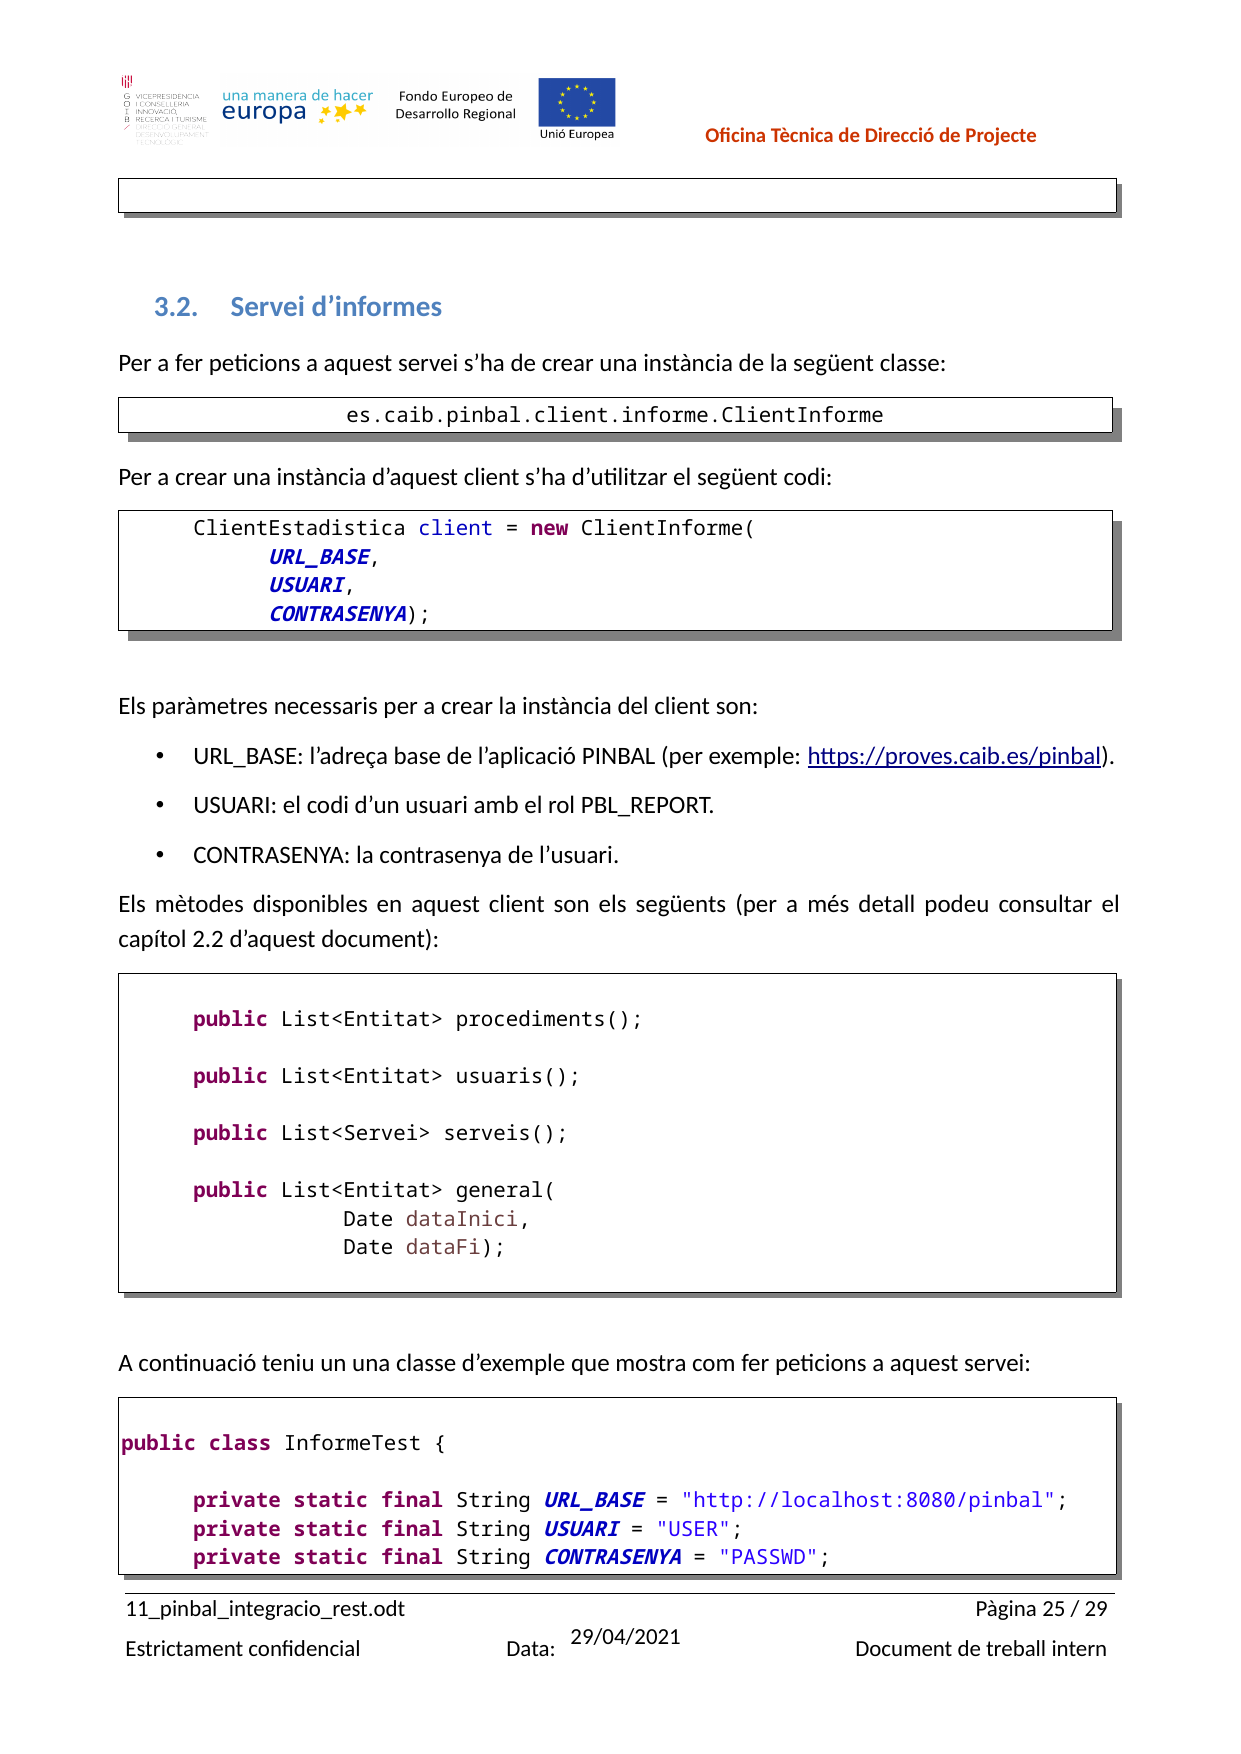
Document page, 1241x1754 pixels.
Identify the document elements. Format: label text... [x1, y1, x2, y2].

text Date dataFi); [119, 1229, 1116, 1261]
text public class InformeTest { [119, 1426, 1116, 1457]
text public List<Entitat> procediments(); [119, 1002, 1116, 1033]
list USUARI: el codi d’un usuari amb el rol PBL_REPORT. [156, 789, 1122, 820]
text public List<Entitat> general( [119, 1172, 1116, 1201]
text Date dataInici, [119, 1201, 1116, 1229]
text private static final String URL_BASE = "http://localhost:8080/pinbal"; [119, 1482, 1116, 1511]
text public List<Servei> serveis(); [119, 1115, 1116, 1147]
list CONTRASENYA: la contrasenya de l’usuari. [156, 839, 1122, 869]
picture [118, 73, 213, 147]
subtitle Servei d’informes [153, 288, 1122, 324]
text private static final String CONTRASENYA = "PASSWD"; [119, 1539, 1116, 1574]
text USUARI, [119, 567, 1112, 596]
text public List<Entitat> usuaris(); [119, 1058, 1116, 1090]
text URL_BASE, [119, 539, 1112, 567]
text Els mètodes disponibles en aquest client son els següents (per a més detall podeu consultar el capítol 2.2 d’aquest document): [118, 888, 1122, 954]
text private static final String USUARI = "USER"; [119, 1511, 1116, 1539]
list URL_BASE: l’adreça base de l’aplicació PINBAL (per exemple: https://proves.caib.es/pinbal). [156, 740, 1122, 770]
text CONTRASENYA); [119, 596, 1112, 630]
text Per a crear una instància d’aquest client s’ha d’utilitzar el següent codi: [118, 461, 1122, 491]
text ClientEstadistica client = new ClientInforme( [119, 511, 1112, 539]
picture [219, 73, 621, 147]
text Els paràmetres necessaris per a crear la instància del client son: [118, 690, 1122, 721]
text es.caib.pinbal.client.informe.ClientInforme [119, 398, 1112, 432]
text Per a fer peticions a aquest servei s’ha de crear una instància de la següent classe: [118, 348, 1122, 378]
text A continuació teniu un una classe d’exemple que mostra com fer peticions a aquest servei: [118, 1347, 1122, 1378]
